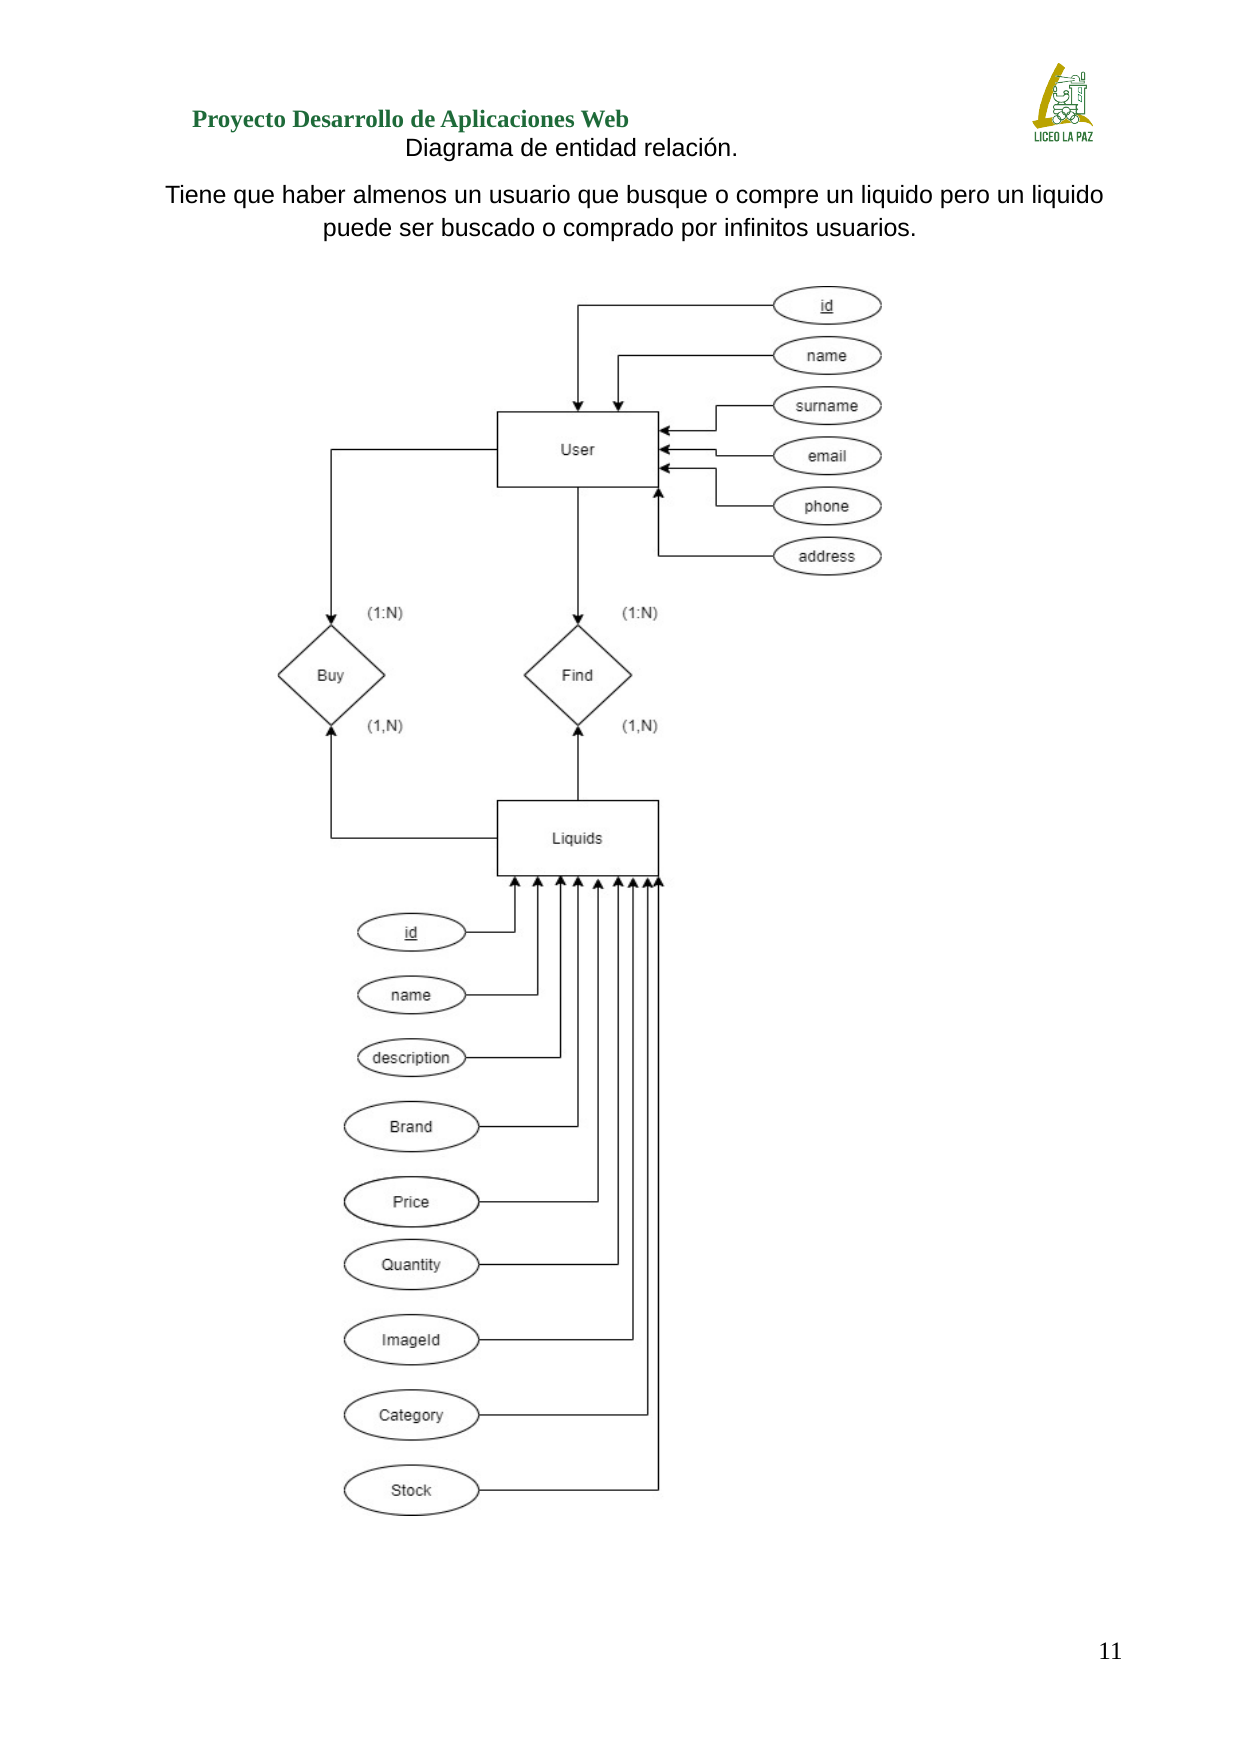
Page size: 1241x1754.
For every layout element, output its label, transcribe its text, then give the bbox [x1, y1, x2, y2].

text Tiene que haber almenos un usuario que busque o compre un liquido pero un liquido puede ser buscado o comprado por infinitos usuarios. [118, 180, 1122, 242]
picture [1025, 55, 1100, 150]
text Diagrama de entidad relación. [118, 132, 1122, 161]
picture [277, 286, 882, 1516]
